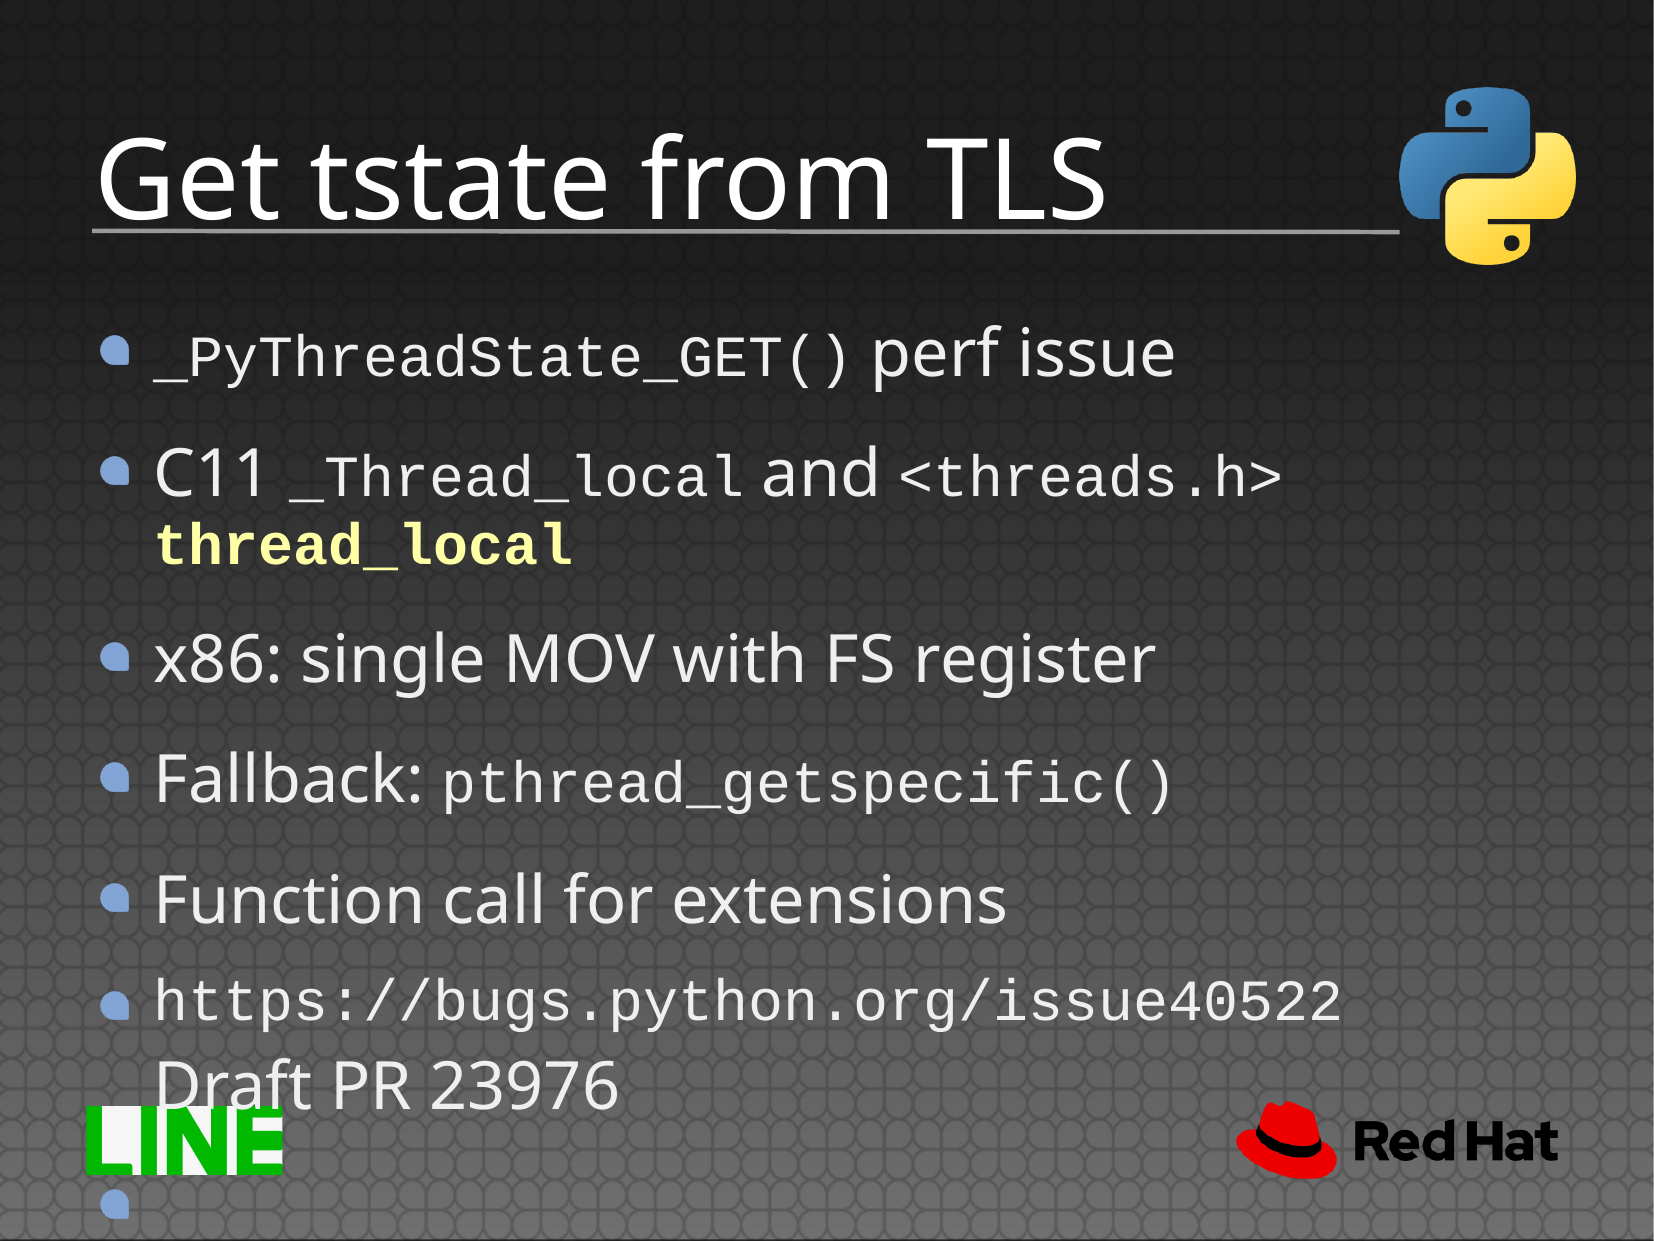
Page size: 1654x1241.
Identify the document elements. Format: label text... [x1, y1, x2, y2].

title Get tstate from TLS [94, 100, 1426, 251]
list _PyThreadState_GET() perf issue C11 _Thread_local and <threads.h> thread_local x86: single MOV with FS register Fallback: pthread_getspecific() Function call for extensions https://bugs.python.org/issue40522 Draft PR 23976 [82, 304, 1571, 1140]
picture [0, 0, 1654, 1241]
